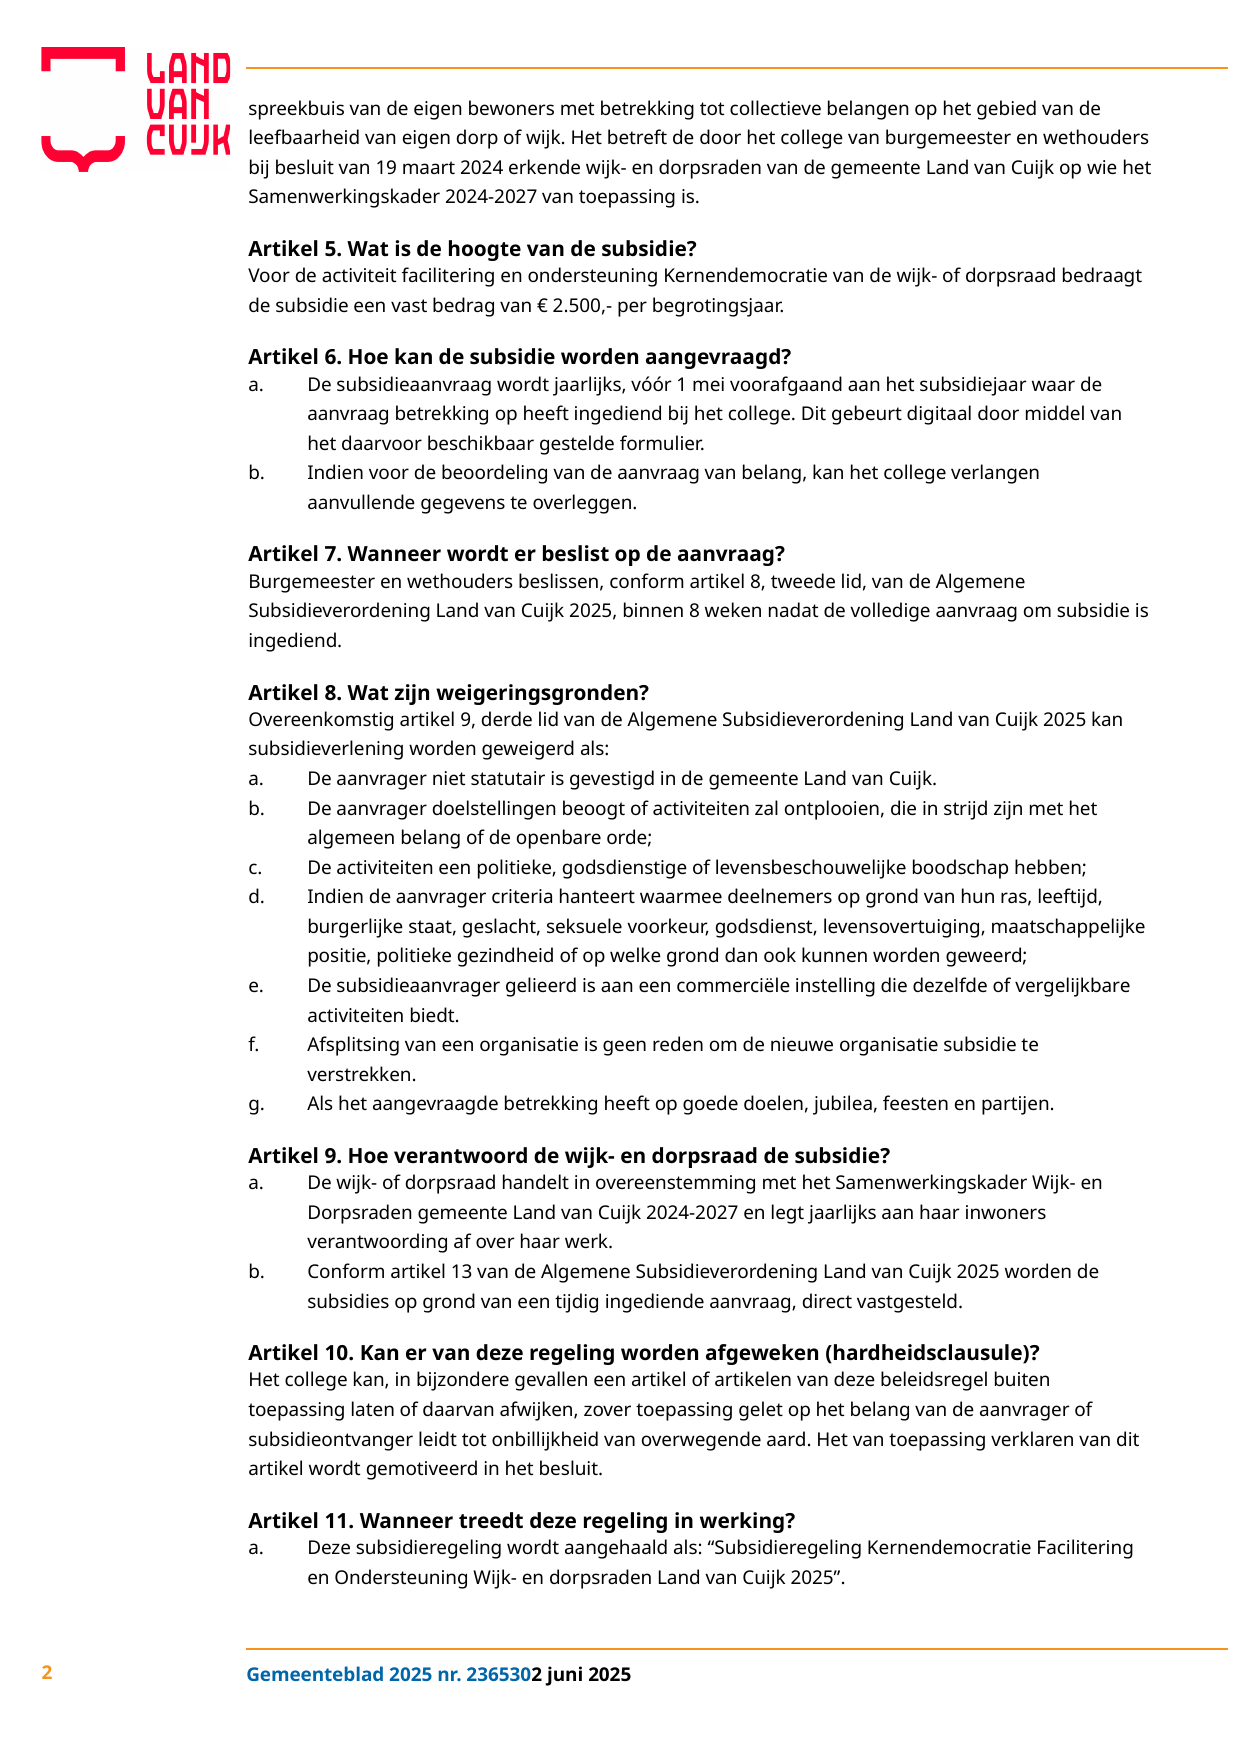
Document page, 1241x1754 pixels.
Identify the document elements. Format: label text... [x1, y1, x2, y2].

list Deze subsidieregeling wordt aangehaald als: “Subsidieregeling Kernendemocratie Facilitering en Ondersteuning Wijk- en dorpsraden Land van Cuijk 2025”. [248, 1534, 1152, 1589]
list De subsidieaanvraag wordt jaarlijks, vóór 1 mei voorafgaand aan het subsidiejaar waar de aanvraag betrekking op heeft ingediend bij het college. Dit gebeurt digitaal door middel van het daarvoor beschikbaar gestelde formulier. [248, 371, 1152, 456]
text Artikel 10. Kan er van deze regeling worden afgeweken (hardheidsclausule)? [248, 1338, 1152, 1367]
list De subsidieaanvrager gelieerd is aan een commerciële instelling die dezelfde of vergelijkbare activiteiten biedt. [248, 972, 1152, 1028]
list De aanvrager niet statutair is gevestigd in de gemeente Land van Cuijk. [248, 765, 1152, 791]
text Artikel 7. Wanneer wordt er beslist op de aanvraag? [248, 539, 1152, 568]
text spreekbuis van de eigen bewoners met betrekking tot collectieve belangen op het gebied van de leefbaarheid van eigen dorp of wijk. Het betreft de door het college van burgemeester en wethouders bij besluit van 19 maart 2024 erkende wijk- en dorpsraden van de gemeente Land van Cuijk op wie het Samenwerkingskader 2024-2027 van toepassing is. [248, 95, 1152, 209]
list Afsplitsing van een organisatie is geen reden om de nieuwe organisatie subsidie te verstrekken. [248, 1031, 1152, 1087]
text Artikel 9. Hoe verantwoord de wijk- en dorpsraad de subsidie? [248, 1141, 1152, 1169]
picture [41, 47, 231, 172]
list De activiteiten een politieke, godsdienstige of levensbeschouwelijke boodschap hebben; [248, 854, 1152, 880]
list Indien voor de beoordeling van de aanvraag van belang, kan het college verlangen aanvullende gegevens te overleggen. [248, 459, 1152, 515]
text Artikel 8. Wat zijn weigeringsgronden? [248, 678, 1152, 706]
text Artikel 5. Wat is de hoogte van de subsidie? [248, 234, 1152, 262]
text Burgemeester en wethouders beslissen, conform artikel 8, tweede lid, van de Algemene Subsidieverordening Land van Cuijk 2025, binnen 8 weken nadat de volledige aanvraag om subsidie is ingediend. [248, 568, 1152, 653]
list Conform artikel 13 van de Algemene Subsidieverordening Land van Cuijk 2025 worden de subsidies op grond van een tijdig ingediende aanvraag, direct vastgesteld. [248, 1258, 1152, 1313]
text Voor de activiteit facilitering en ondersteuning Kernendemocratie van de wijk- of dorpsraad bedraagt de subsidie een vast bedrag van € 2.500,- per begrotingsjaar. [248, 262, 1152, 318]
text Overeenkomstig artikel 9, derde lid van de Algemene Subsidieverordening Land van Cuijk 2025 kan subsidieverlening worden geweigerd als: [248, 706, 1152, 761]
list De wijk- of dorpsraad handelt in overeenstemming met het Samenwerkingskader Wijk- en Dorpsraden gemeente Land van Cuijk 2024-2027 en legt jaarlijks aan haar inwoners verantwoording af over haar werk. [248, 1169, 1152, 1254]
text Het college kan, in bijzondere gevallen een artikel of artikelen van deze beleidsregel buiten toepassing laten of daarvan afwijken, zover toepassing gelet op het belang van de aanvrager of subsidieontvanger leidt tot onbillijkheid van overwegende aard. Het van toepassing verklaren van dit artikel wordt gemotiveerd in het besluit. [248, 1367, 1152, 1481]
list Indien de aanvrager criteria hanteert waarmee deelnemers op grond van hun ras, leeftijd, burgerlijke staat, geslacht, seksuele voorkeur, godsdienst, levensovertuiging, maatschappelijke positie, politieke gezindheid of op welke grond dan ook kunnen worden geweerd; [248, 883, 1152, 968]
text Artikel 6. Hoe kan de subsidie worden aangevraagd? [248, 342, 1152, 371]
text Artikel 11. Wanneer treedt deze regeling in werking? [248, 1506, 1152, 1534]
list De aanvrager doelstellingen beoogt of activiteiten zal ontplooien, die in strijd zijn met het algemeen belang of de openbare orde; [248, 795, 1152, 850]
list Als het aangevraagde betrekking heeft op goede doelen, jubilea, feesten en partijen. [248, 1091, 1152, 1116]
